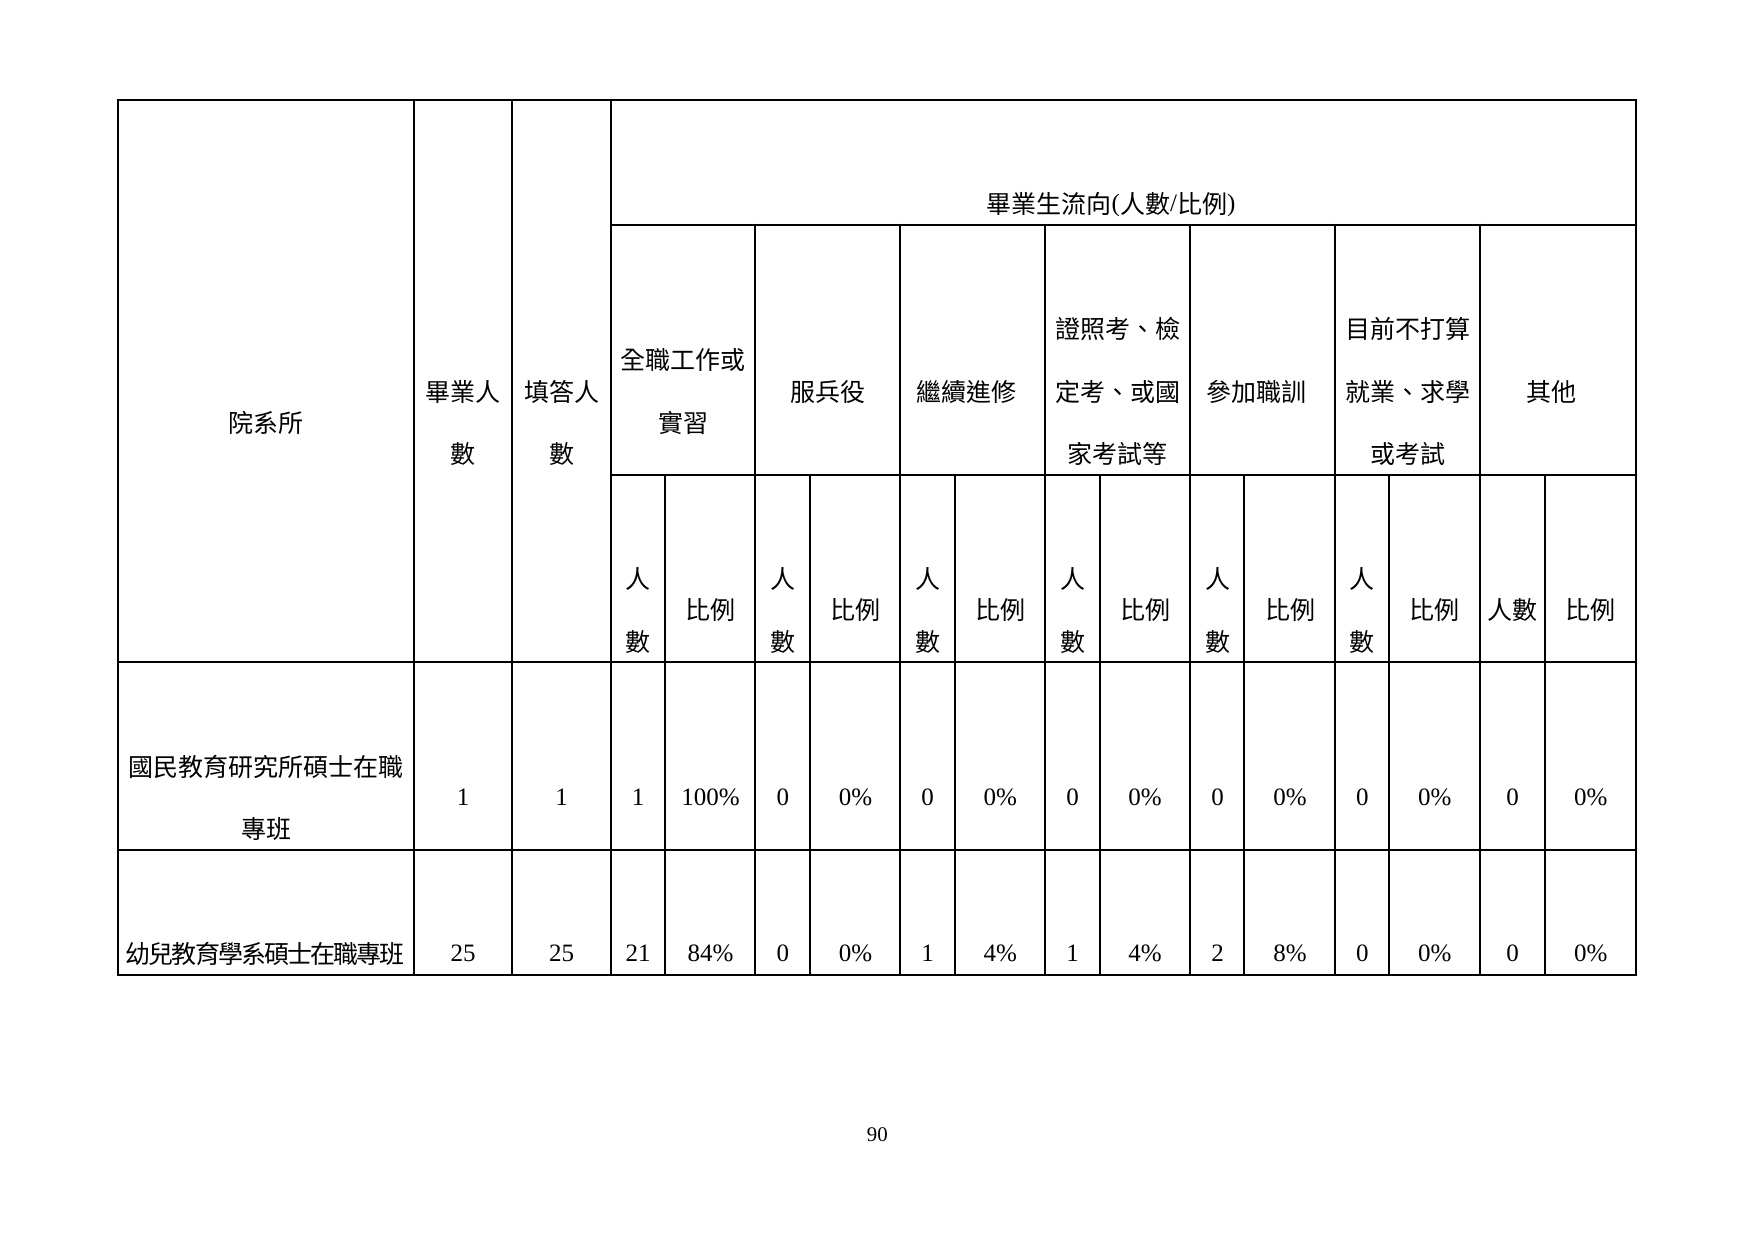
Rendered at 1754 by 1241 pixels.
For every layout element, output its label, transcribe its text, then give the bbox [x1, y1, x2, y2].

table_cell 比例 [1390, 476, 1479, 661]
table_cell 84% [666, 851, 754, 973]
table_cell 0 [1481, 663, 1544, 848]
table_cell 0 [756, 663, 809, 848]
table_cell 4% [956, 851, 1044, 973]
table_cell 0 [1336, 851, 1388, 973]
table_cell 2 [1191, 851, 1243, 973]
table_header 畢業人數 [415, 101, 511, 661]
table_cell 4% [1101, 851, 1189, 973]
table_cell 比例 [811, 476, 899, 661]
table_cell 人數 [1481, 476, 1544, 661]
table_header 填答人數 [513, 101, 610, 661]
table_cell 人數 [1191, 476, 1243, 661]
table_cell 0% [811, 663, 899, 848]
table_cell 0 [1481, 851, 1544, 973]
table_cell 0% [811, 851, 899, 973]
table_cell 比例 [1546, 476, 1635, 661]
table_cell 25 [513, 851, 610, 973]
table_cell 人數 [612, 476, 664, 661]
table_cell 證照考、檢定考、或國家考試等 [1046, 226, 1189, 473]
table_cell 25 [415, 851, 511, 973]
table_cell 全職工作或實習 [612, 226, 754, 473]
table_cell 0 [901, 663, 954, 848]
table_cell 繼續進修 [901, 226, 1044, 473]
table_cell 0 [1046, 663, 1099, 848]
table_cell 0 [1191, 663, 1243, 848]
table_cell 1 [612, 663, 664, 848]
table_cell 人數 [1046, 476, 1099, 661]
table_cell 國民教育研究所碩士在職專班 [119, 663, 413, 848]
table_cell 1 [415, 663, 511, 848]
table_cell 比例 [1245, 476, 1334, 661]
table_cell 比例 [1101, 476, 1189, 661]
table_cell 目前不打算就業、求學或考試 [1336, 226, 1479, 473]
table_cell 比例 [956, 476, 1044, 661]
table_cell 0% [1546, 851, 1635, 973]
table_cell 人數 [756, 476, 809, 661]
table_cell 21 [612, 851, 664, 973]
table_cell 8% [1245, 851, 1334, 973]
table_cell 0% [1390, 663, 1479, 848]
table_header 院系所 [119, 101, 413, 661]
table_cell 0% [1245, 663, 1334, 848]
table_cell 人數 [1336, 476, 1388, 661]
table_cell 人數 [901, 476, 954, 661]
table_cell 0% [1546, 663, 1635, 848]
table_cell 0% [956, 663, 1044, 848]
table_cell 0% [1101, 663, 1189, 848]
table_cell 1 [1046, 851, 1099, 973]
table_cell 1 [513, 663, 610, 848]
table_cell 0 [1336, 663, 1388, 848]
table_cell 服兵役 [756, 226, 899, 473]
table_cell 參加職訓 [1191, 226, 1334, 473]
table_cell 100% [666, 663, 754, 848]
table_cell 比例 [666, 476, 754, 661]
table_cell 幼兒教育學系碩士在職專班 [119, 851, 413, 973]
table_cell 0% [1390, 851, 1479, 973]
table_cell 0 [756, 851, 809, 973]
table_cell 其他 [1481, 226, 1635, 473]
table_header 畢業生流向(人數/比例) [612, 101, 1635, 223]
table_cell 1 [901, 851, 954, 973]
